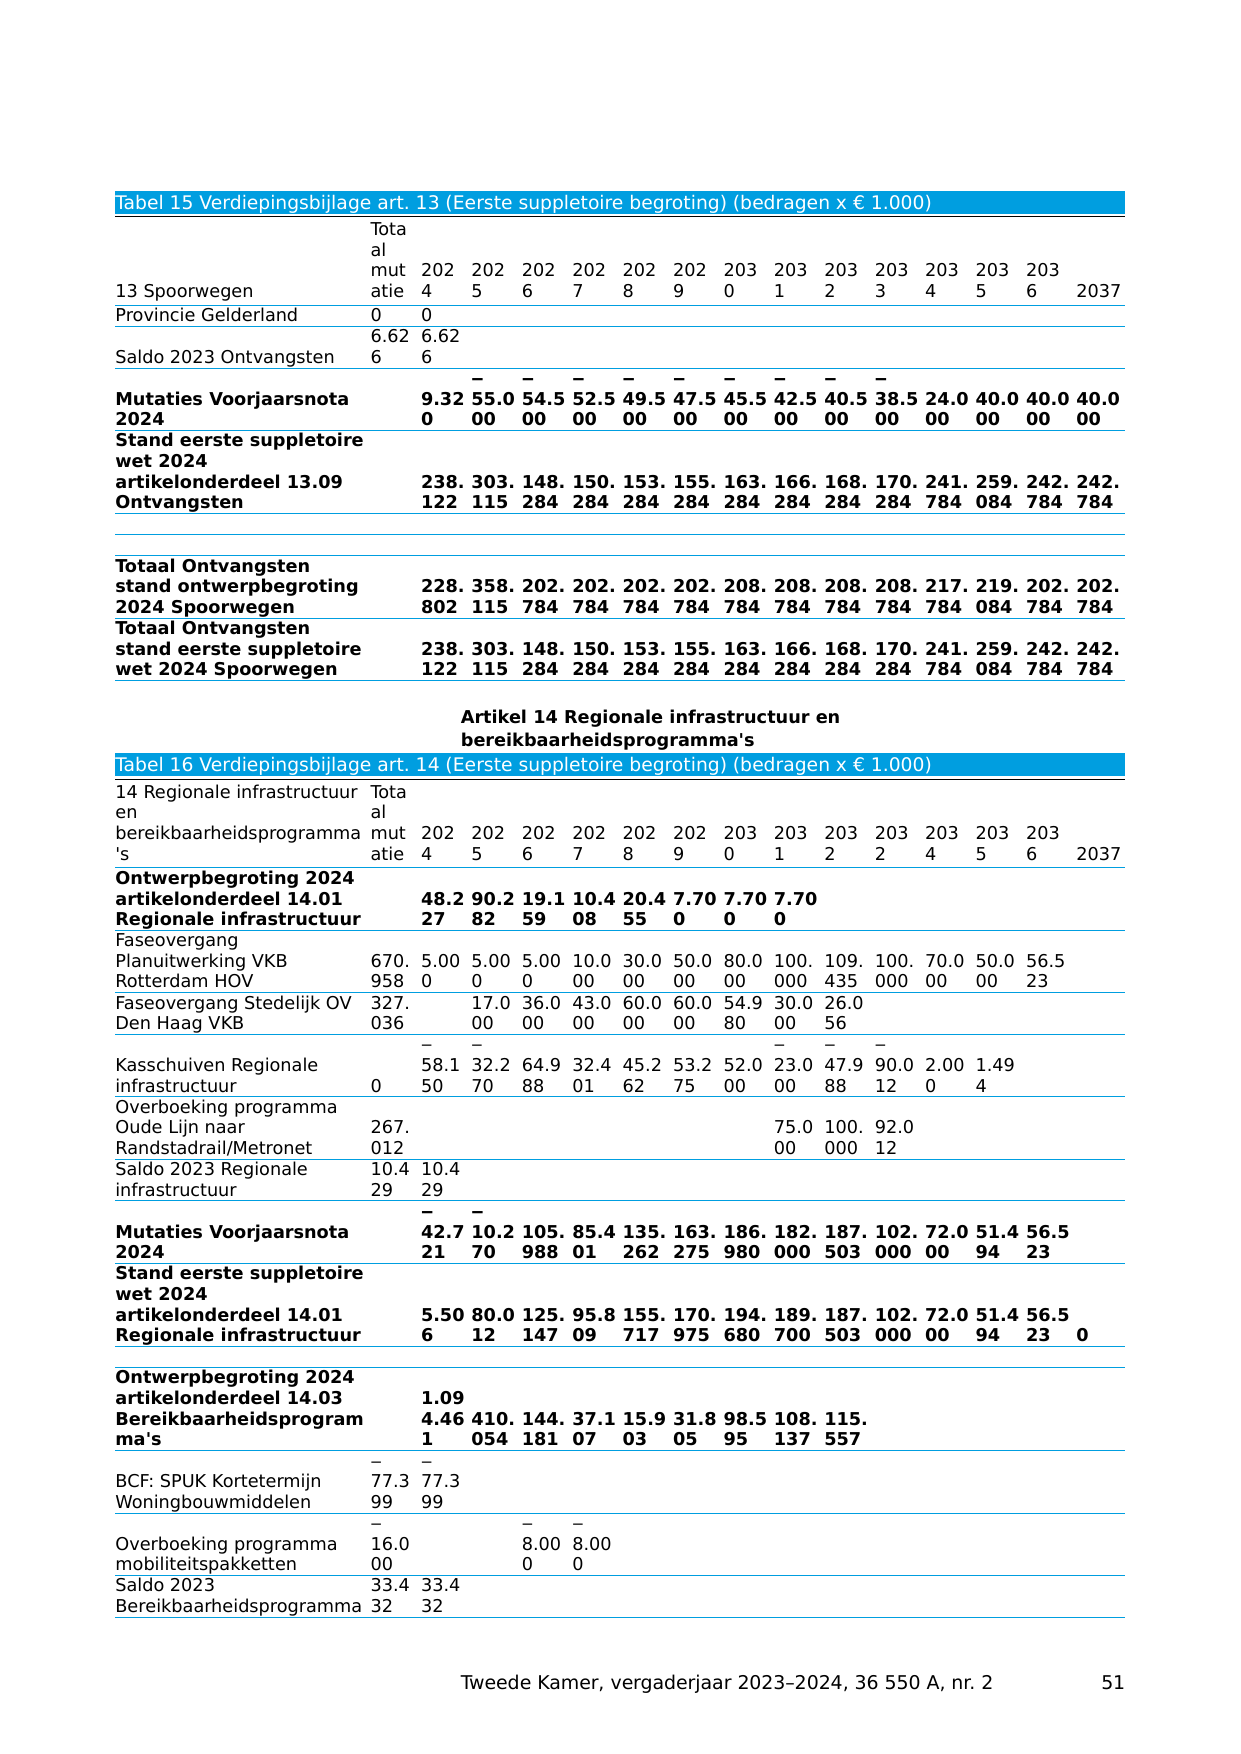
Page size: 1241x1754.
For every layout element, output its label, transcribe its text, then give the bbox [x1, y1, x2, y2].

table_cell 2036 [1023, 217, 1073, 304]
table_cell [821, 1160, 872, 1200]
table_cell 2030 [720, 217, 771, 304]
table_cell [1073, 1035, 1125, 1096]
table_cell Stand eerste suppletoire wet 2024 artikelonderdeel 14.01 Regionale infrastructuur [115, 1264, 367, 1346]
table_cell [720, 327, 771, 367]
table_cell 202.784 [569, 556, 619, 618]
table_cell 2033 [872, 217, 922, 304]
table_cell 51.494 [973, 1264, 1023, 1346]
table_cell [771, 1160, 821, 1200]
table_cell 80.000 [720, 931, 771, 992]
table_cell 166.284 [771, 619, 821, 680]
table_cell 242.784 [1023, 619, 1073, 680]
table_cell 2025 [468, 780, 519, 867]
table_cell [973, 1514, 1023, 1575]
table_cell 2031 [771, 217, 821, 304]
table_cell 100.000 [771, 931, 821, 992]
table_cell [569, 306, 619, 326]
table_cell 2032 [821, 780, 872, 867]
table_cell 7.700 [720, 868, 771, 930]
table_cell [569, 1160, 619, 1200]
table_cell [720, 1576, 771, 1617]
table_cell 33.432 [418, 1576, 468, 1617]
table_cell 2030 [720, 780, 771, 867]
table_cell 5.506 [418, 1264, 468, 1346]
table_cell 105.988 [519, 1201, 569, 1263]
table_cell [670, 1576, 720, 1617]
table_cell [1023, 1368, 1073, 1450]
table_cell [569, 1097, 619, 1159]
table_cell 80.012 [468, 1264, 519, 1346]
table_cell Totaal mutatie [368, 780, 418, 867]
table_cell 2027 [569, 780, 619, 867]
table_cell Stand eerste suppletoire wet 2024 artikelonderdeel 13.09 Ontvangsten [115, 431, 367, 513]
table_cell 19.159 [519, 868, 569, 930]
table_cell ‒ 38.500 [872, 369, 922, 430]
table_cell 40.000 [1073, 369, 1125, 430]
table_cell [973, 1347, 1023, 1367]
table_cell 50.000 [973, 931, 1023, 992]
table_cell [872, 327, 922, 367]
table_cell 2031 [771, 780, 821, 867]
table_cell 10.408 [569, 868, 619, 930]
table_cell [872, 1576, 922, 1617]
table_cell [670, 306, 720, 326]
table_cell 40.000 [1023, 369, 1073, 430]
table_cell 2035 [973, 217, 1023, 304]
table_cell [922, 1097, 972, 1159]
table_cell 56.523 [1023, 1201, 1073, 1263]
table_cell 202.784 [1023, 556, 1073, 618]
table_cell 327.036 [368, 993, 418, 1034]
table_cell 75.000 [771, 1097, 821, 1159]
table_cell [468, 535, 519, 555]
table_cell [771, 1514, 821, 1575]
table_cell 155.284 [670, 619, 720, 680]
table_cell 9.320 [418, 369, 468, 430]
table_cell ‒ 77.399 [368, 1451, 418, 1512]
table_cell [368, 556, 418, 618]
table_cell [973, 1097, 1023, 1159]
table_cell 40.000 [973, 369, 1023, 430]
table_cell [872, 1160, 922, 1200]
table_cell 242.784 [1073, 431, 1125, 513]
table_cell 208.784 [872, 556, 922, 618]
table_cell 259.084 [973, 619, 1023, 680]
table_cell Saldo 2023 Ontvangsten [115, 327, 367, 367]
table_cell 202.784 [519, 556, 569, 618]
table_cell [115, 1347, 367, 1367]
table_cell ‒ 55.000 [468, 369, 519, 430]
table_cell 26.056 [821, 993, 872, 1034]
table_cell 53.275 [670, 1035, 720, 1096]
table_cell [418, 514, 468, 534]
table_cell Kasschuiven Regionale infrastructuur [115, 1035, 367, 1096]
table_cell 108.137 [771, 1368, 821, 1450]
table_cell 155.717 [620, 1264, 670, 1346]
table_cell 85.401 [569, 1201, 619, 1263]
table_cell [922, 1347, 972, 1367]
table_cell 64.988 [519, 1035, 569, 1096]
table_cell 187.503 [821, 1264, 872, 1346]
table_cell 2027 [569, 217, 619, 304]
table_cell 358.115 [468, 556, 519, 618]
table_cell 202.784 [670, 556, 720, 618]
table_cell [872, 535, 922, 555]
table_cell 48.227 [418, 868, 468, 930]
table_cell 17.000 [468, 993, 519, 1034]
table_cell [922, 868, 972, 930]
table_cell [620, 1160, 670, 1200]
table_cell [620, 1097, 670, 1159]
table_cell [670, 514, 720, 534]
table_cell [1023, 1097, 1073, 1159]
table_cell 259.084 [973, 431, 1023, 513]
table_cell 2028 [620, 217, 670, 304]
table_cell 155.284 [670, 431, 720, 513]
table_cell [569, 514, 619, 534]
table_cell 50.000 [670, 931, 720, 992]
table_cell Faseovergang Planuitwerking VKB Rotterdam HOV [115, 931, 367, 992]
table_cell [418, 993, 468, 1034]
table_cell ‒ 58.150 [418, 1035, 468, 1096]
table_cell [418, 535, 468, 555]
table_cell [821, 514, 872, 534]
table_cell [1073, 1514, 1125, 1575]
table_cell 15.903 [620, 1368, 670, 1450]
table_cell [973, 1368, 1023, 1450]
table_cell 153.284 [620, 619, 670, 680]
table_cell 7.700 [670, 868, 720, 930]
table_cell [418, 1097, 468, 1159]
table_cell [720, 1160, 771, 1200]
table_cell 52.000 [720, 1035, 771, 1096]
table_cell 54.980 [720, 993, 771, 1034]
table_cell 2036 [1023, 780, 1073, 867]
table_cell [771, 1576, 821, 1617]
table_cell 170.975 [670, 1264, 720, 1346]
table_cell 20.455 [620, 868, 670, 930]
table_cell 102.000 [872, 1264, 922, 1346]
table_cell [468, 1514, 519, 1575]
table_cell 166.284 [771, 431, 821, 513]
table_cell [368, 535, 418, 555]
table_cell 100.000 [872, 931, 922, 992]
table_cell [519, 1451, 569, 1512]
table_cell 163.284 [720, 619, 771, 680]
table_cell [468, 306, 519, 326]
table_cell 115.557 [821, 1368, 872, 1450]
table_cell [821, 535, 872, 555]
table_cell [922, 1160, 972, 1200]
table_cell 2029 [670, 780, 720, 867]
table_cell ‒ 8.000 [519, 1514, 569, 1575]
table_cell [771, 306, 821, 326]
table_cell 70.000 [922, 931, 972, 992]
table_cell ‒ 23.000 [771, 1035, 821, 1096]
table_cell 13 Spoorwegen [115, 217, 367, 304]
table_cell [872, 306, 922, 326]
table_cell 5.000 [519, 931, 569, 992]
table_cell [115, 514, 367, 534]
table_cell [821, 1347, 872, 1367]
table_cell 30.000 [771, 993, 821, 1034]
table_cell [1073, 993, 1125, 1034]
table_cell 56.523 [1023, 1264, 1073, 1346]
table_cell 2032 [821, 217, 872, 304]
table_cell 186.980 [720, 1201, 771, 1263]
table_cell [1023, 514, 1073, 534]
table_cell [569, 535, 619, 555]
table_cell Totaal mutatie [368, 217, 418, 304]
table_cell [771, 514, 821, 534]
table_cell 2026 [519, 780, 569, 867]
table_cell ‒ 77.399 [418, 1451, 468, 1512]
table_cell [973, 1451, 1023, 1512]
table_cell [720, 1451, 771, 1512]
table_cell [670, 1514, 720, 1575]
table_cell Totaal Ontvangsten stand eerste suppletoire wet 2024 Spoorwegen [115, 619, 367, 680]
table_cell 202.784 [620, 556, 670, 618]
table_cell Totaal Ontvangsten stand ontwerpbegroting 2024 Spoorwegen [115, 556, 367, 618]
table_cell [1073, 1576, 1125, 1617]
table_cell 56.523 [1023, 931, 1073, 992]
table_cell 0 [368, 306, 418, 326]
table_cell [973, 868, 1023, 930]
table_cell Faseovergang Stedelijk OV Den Haag VKB [115, 993, 367, 1034]
table_cell [1073, 1160, 1125, 1200]
table_cell 303.115 [468, 619, 519, 680]
table_cell [1023, 1451, 1073, 1512]
table_cell [418, 1514, 468, 1575]
table_cell [922, 514, 972, 534]
table_cell 102.000 [872, 1201, 922, 1263]
table_cell 6.626 [368, 327, 418, 367]
table_cell 242.784 [1073, 619, 1125, 680]
table_cell 10.000 [569, 931, 619, 992]
table_cell [720, 1514, 771, 1575]
table_cell 194.680 [720, 1264, 771, 1346]
table_cell [569, 1576, 619, 1617]
table_cell 33.432 [368, 1576, 418, 1617]
table_cell [115, 535, 367, 555]
table_cell ‒ 42.721 [418, 1201, 468, 1263]
table_cell 1.094.461 [418, 1368, 468, 1450]
table_cell [620, 535, 670, 555]
table_cell [1023, 868, 1073, 930]
table_cell [1073, 1347, 1125, 1367]
table_cell [1023, 535, 1073, 555]
table_cell ‒ 52.500 [569, 369, 619, 430]
table_cell [771, 1347, 821, 1367]
table_cell 187.503 [821, 1201, 872, 1263]
table_cell Ontwerpbegroting 2024 artikelonderdeel 14.01 Regionale infrastructuur [115, 868, 367, 930]
table_cell [620, 1514, 670, 1575]
table_cell [1023, 993, 1073, 1034]
table_cell [468, 514, 519, 534]
table_cell ‒ 54.500 [519, 369, 569, 430]
table_cell 98.595 [720, 1368, 771, 1450]
table_cell 45.262 [620, 1035, 670, 1096]
table_cell ‒ 42.500 [771, 369, 821, 430]
table_cell [368, 514, 418, 534]
table_cell BCF: SPUK Kortetermijn Woningbouwmiddelen [115, 1451, 367, 1512]
table_cell 208.784 [821, 556, 872, 618]
table_cell [720, 1347, 771, 1367]
table_cell Saldo 2023 Bereikbaarheidsprogramma [115, 1576, 367, 1617]
table_cell [872, 993, 922, 1034]
table_cell Overboeking programma Oude Lijn naar Randstadrail/Metronet [115, 1097, 367, 1159]
table_cell ‒ 8.000 [569, 1514, 619, 1575]
table_cell [973, 306, 1023, 326]
table_cell 14 Regionale infrastructuur en bereikbaarheidsprogramma's [115, 780, 367, 867]
table_cell [468, 1347, 519, 1367]
table_cell [620, 327, 670, 367]
table_cell [1023, 1576, 1073, 1617]
table_cell [620, 1347, 670, 1367]
table_cell Saldo 2023 Regionale infrastructuur [115, 1160, 367, 1200]
table_cell [1073, 327, 1125, 367]
table_cell 2034 [922, 217, 972, 304]
table_cell [821, 1514, 872, 1575]
table_cell [519, 1347, 569, 1367]
table_cell [973, 1160, 1023, 1200]
table_cell [821, 306, 872, 326]
table_cell ‒ 16.000 [368, 1514, 418, 1575]
table_cell [368, 431, 418, 513]
table_cell [368, 369, 418, 430]
table_cell 1.494 [973, 1035, 1023, 1096]
table_cell [368, 1264, 418, 1346]
table_cell 2029 [670, 217, 720, 304]
table_cell [368, 1201, 418, 1263]
table_cell [821, 1451, 872, 1512]
table_cell 241.784 [922, 619, 972, 680]
table_cell [1023, 1160, 1073, 1200]
table_cell 6.626 [418, 327, 468, 367]
table_cell [670, 1160, 720, 1200]
table_cell 241.784 [922, 431, 972, 513]
table_cell 60.000 [670, 993, 720, 1034]
table_cell [872, 868, 922, 930]
table_cell 2037 [1073, 780, 1125, 867]
table_cell [1073, 868, 1125, 930]
table_cell 90.282 [468, 868, 519, 930]
table_cell 0 [1073, 1264, 1125, 1346]
table_cell 30.000 [620, 931, 670, 992]
table_cell 43.000 [569, 993, 619, 1034]
table_cell [368, 1368, 418, 1450]
table_cell [821, 327, 872, 367]
table_cell 2024 [418, 217, 468, 304]
table_cell [1073, 1451, 1125, 1512]
table_cell [368, 868, 418, 930]
table_cell Mutaties Voorjaarsnota 2024 [115, 369, 367, 430]
table_cell [1073, 535, 1125, 555]
table_cell [519, 1160, 569, 1200]
table_cell [720, 514, 771, 534]
table_cell 135.262 [620, 1201, 670, 1263]
table_cell [620, 514, 670, 534]
table_cell [468, 327, 519, 367]
table_cell 228.802 [418, 556, 468, 618]
table_cell 2032 [872, 780, 922, 867]
table_cell 10.429 [368, 1160, 418, 1200]
table_cell [468, 1160, 519, 1200]
table_cell [922, 1451, 972, 1512]
table_cell [973, 327, 1023, 367]
table_cell 2026 [519, 217, 569, 304]
table_cell [670, 1451, 720, 1512]
table_cell [1073, 931, 1125, 992]
table_cell [418, 1347, 468, 1367]
table_cell [720, 306, 771, 326]
table_cell [1073, 1097, 1125, 1159]
table_cell [569, 1347, 619, 1367]
table_cell [872, 1514, 922, 1575]
table_cell 238.122 [418, 619, 468, 680]
table_cell 153.284 [620, 431, 670, 513]
table_cell [569, 327, 619, 367]
table_cell 109.435 [821, 931, 872, 992]
table_cell 242.784 [1023, 431, 1073, 513]
table_cell [620, 306, 670, 326]
table_cell ‒ 47.988 [821, 1035, 872, 1096]
table_cell ‒ 40.500 [821, 369, 872, 430]
table_cell [670, 1097, 720, 1159]
table_cell 24.000 [922, 369, 972, 430]
table_cell Ontwerpbegroting 2024 artikelonderdeel 14.03 Bereikbaarheidsprogramma's [115, 1368, 367, 1450]
table_cell [519, 306, 569, 326]
table_cell 670.958 [368, 931, 418, 992]
table_cell 2037 [1073, 217, 1125, 304]
table_cell [922, 1368, 972, 1450]
table_cell [519, 535, 569, 555]
table_cell 219.084 [973, 556, 1023, 618]
table_cell 410.054 [468, 1368, 519, 1450]
table_cell 163.284 [720, 431, 771, 513]
table_cell [922, 327, 972, 367]
table_cell [468, 1576, 519, 1617]
table_cell [1073, 514, 1125, 534]
table_cell ‒ 32.270 [468, 1035, 519, 1096]
table_cell 148.284 [519, 619, 569, 680]
table_cell [368, 619, 418, 680]
table_cell 208.784 [771, 556, 821, 618]
table_cell 148.284 [519, 431, 569, 513]
table_cell Overboeking programma mobiliteitspakketten [115, 1514, 367, 1575]
table_cell 170.284 [872, 619, 922, 680]
table_cell [1023, 327, 1073, 367]
table_cell 37.107 [569, 1368, 619, 1450]
table_cell 2025 [468, 217, 519, 304]
table_cell 2024 [418, 780, 468, 867]
table_cell 238.122 [418, 431, 468, 513]
table_cell 0 [368, 1035, 418, 1096]
table_cell 10.429 [418, 1160, 468, 1200]
table_cell [1023, 1514, 1073, 1575]
table_cell 168.284 [821, 619, 872, 680]
table_cell [973, 514, 1023, 534]
table_cell ‒ 10.270 [468, 1201, 519, 1263]
table_cell [973, 535, 1023, 555]
table_cell [821, 1576, 872, 1617]
table_cell [620, 1576, 670, 1617]
table_cell 36.000 [519, 993, 569, 1034]
table_cell 182.000 [771, 1201, 821, 1263]
table_cell Provincie Gelderland [115, 306, 367, 326]
table_cell 150.284 [569, 619, 619, 680]
table_cell [670, 327, 720, 367]
table_cell ‒ 49.500 [620, 369, 670, 430]
table_cell [872, 1347, 922, 1367]
table_cell 303.115 [468, 431, 519, 513]
table_cell [720, 535, 771, 555]
table_cell 144.181 [519, 1368, 569, 1450]
table_cell ‒ 45.500 [720, 369, 771, 430]
table_cell 2035 [973, 780, 1023, 867]
table_cell [922, 535, 972, 555]
table_cell [1073, 306, 1125, 326]
table_cell Mutaties Voorjaarsnota 2024 [115, 1201, 367, 1263]
table_cell [468, 1097, 519, 1159]
table_cell [1023, 1035, 1073, 1096]
table_cell 5.000 [468, 931, 519, 992]
table_cell 2028 [620, 780, 670, 867]
table_cell [872, 1368, 922, 1450]
table_cell [973, 1576, 1023, 1617]
table_cell [922, 1576, 972, 1617]
table_cell 72.000 [922, 1201, 972, 1263]
table_cell [519, 1576, 569, 1617]
table_cell [519, 1097, 569, 1159]
table_cell ‒ 47.500 [670, 369, 720, 430]
table_cell [973, 993, 1023, 1034]
table_cell ‒ 90.012 [872, 1035, 922, 1096]
table_cell [1023, 306, 1073, 326]
table_cell 60.000 [620, 993, 670, 1034]
table_cell [519, 514, 569, 534]
table_cell [720, 1097, 771, 1159]
table_cell 7.700 [771, 868, 821, 930]
table_cell [771, 1451, 821, 1512]
table_cell 100.000 [821, 1097, 872, 1159]
table_cell 72.000 [922, 1264, 972, 1346]
table_cell [922, 1514, 972, 1575]
table_cell [872, 514, 922, 534]
table_cell [821, 868, 872, 930]
table_cell 150.284 [569, 431, 619, 513]
table_cell [922, 306, 972, 326]
table_cell 92.012 [872, 1097, 922, 1159]
table_cell [1023, 1347, 1073, 1367]
table_cell [468, 1451, 519, 1512]
table_cell 31.805 [670, 1368, 720, 1450]
table_cell [771, 535, 821, 555]
table_cell 2034 [922, 780, 972, 867]
table_cell 32.401 [569, 1035, 619, 1096]
table_cell [519, 327, 569, 367]
table_cell 163.275 [670, 1201, 720, 1263]
table_cell 170.284 [872, 431, 922, 513]
table_cell [872, 1451, 922, 1512]
table_cell 51.494 [973, 1201, 1023, 1263]
table_cell 168.284 [821, 431, 872, 513]
table_cell 202.784 [1073, 556, 1125, 618]
table_cell [1073, 1368, 1125, 1450]
table_cell 0 [418, 306, 468, 326]
table_cell [771, 327, 821, 367]
table_cell 189.700 [771, 1264, 821, 1346]
table_cell 267.012 [368, 1097, 418, 1159]
table_cell 2.000 [922, 1035, 972, 1096]
table_cell 95.809 [569, 1264, 619, 1346]
table_cell [670, 535, 720, 555]
table_cell [1073, 1201, 1125, 1263]
table_cell [620, 1451, 670, 1512]
text Artikel 14 Regionale infrastructuur en bereikbaarheidsprogramma's [461, 706, 1125, 751]
table_cell [922, 993, 972, 1034]
table_cell 5.000 [418, 931, 468, 992]
table_cell [569, 1451, 619, 1512]
table_cell [670, 1347, 720, 1367]
table_cell 208.784 [720, 556, 771, 618]
table_cell 217.784 [922, 556, 972, 618]
table_cell [368, 1347, 418, 1367]
table_cell 125.147 [519, 1264, 569, 1346]
